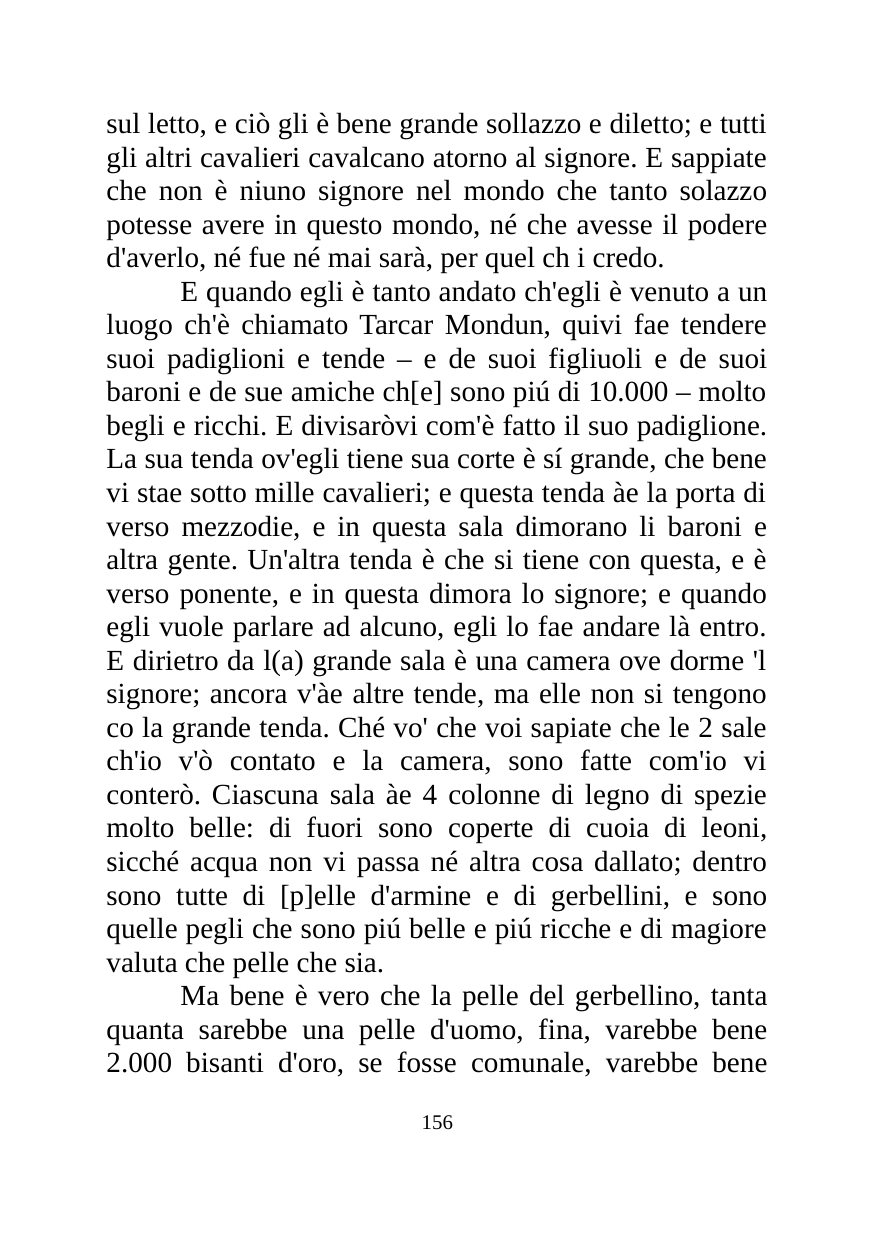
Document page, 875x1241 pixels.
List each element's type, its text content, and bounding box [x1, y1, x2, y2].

text Ma bene è vero che la pelle del gerbellino, tanta quanta sarebbe una pelle d'uomo, fina, varebbe bene 2.000 bisanti d'oro, se fosse comunale, varebbe bene [106, 978, 768, 1079]
text E quando egli è tanto andato ch'egli è venuto a un luogo ch'è chiamato Tarcar Mondun, quivi fae tendere suoi padiglioni e tende – e de suoi figliuoli e de suoi baroni e de sue amiche ch[e] sono piú di 10.000 – molto begli e ricchi. E divisaròvi com'è fatto il suo padiglione. La sua tenda ov'egli tiene sua corte è sí grande, che bene vi stae sotto mille cavalieri; e questa tenda àe la porta di verso mezzodie, e in questa sala dimorano li baroni e altra gente. Un'altra tenda è che si tiene con questa, e è verso ponente, e in questa dimora lo signore; e quando egli vuole parlare ad alcuno, egli lo fae andare là entro. E dirietro da l(a) grande sala è una camera ove dorme 'l signore; ancora v'àe altre tende, ma elle non si tengono co la grande tenda. Ché vo' che voi sapiate che le 2 sale ch'io v'ò contato e la camera, sono fatte com'io vi conterò. Ciascuna sala àe 4 colonne di legno di spezie molto belle: di fuori sono coperte di cuoia di leoni, sicché acqua non vi passa né altra cosa dallato; dentro sono tutte di [p]elle d'armine e di gerbellini, e sono quelle pegli che sono piú belle e piú ricche e di magiore valuta che pelle che sia. [106, 274, 768, 978]
text sul letto, e ciò gli è bene grande sollazzo e diletto; e tutti gli altri cavalieri cavalcano atorno al signore. E sappiate che non è niuno signore nel mondo che tanto solazzo potesse avere in questo mondo, né che avesse il podere d'averlo, né fue né mai sarà, per quel ch i credo. [106, 106, 768, 274]
